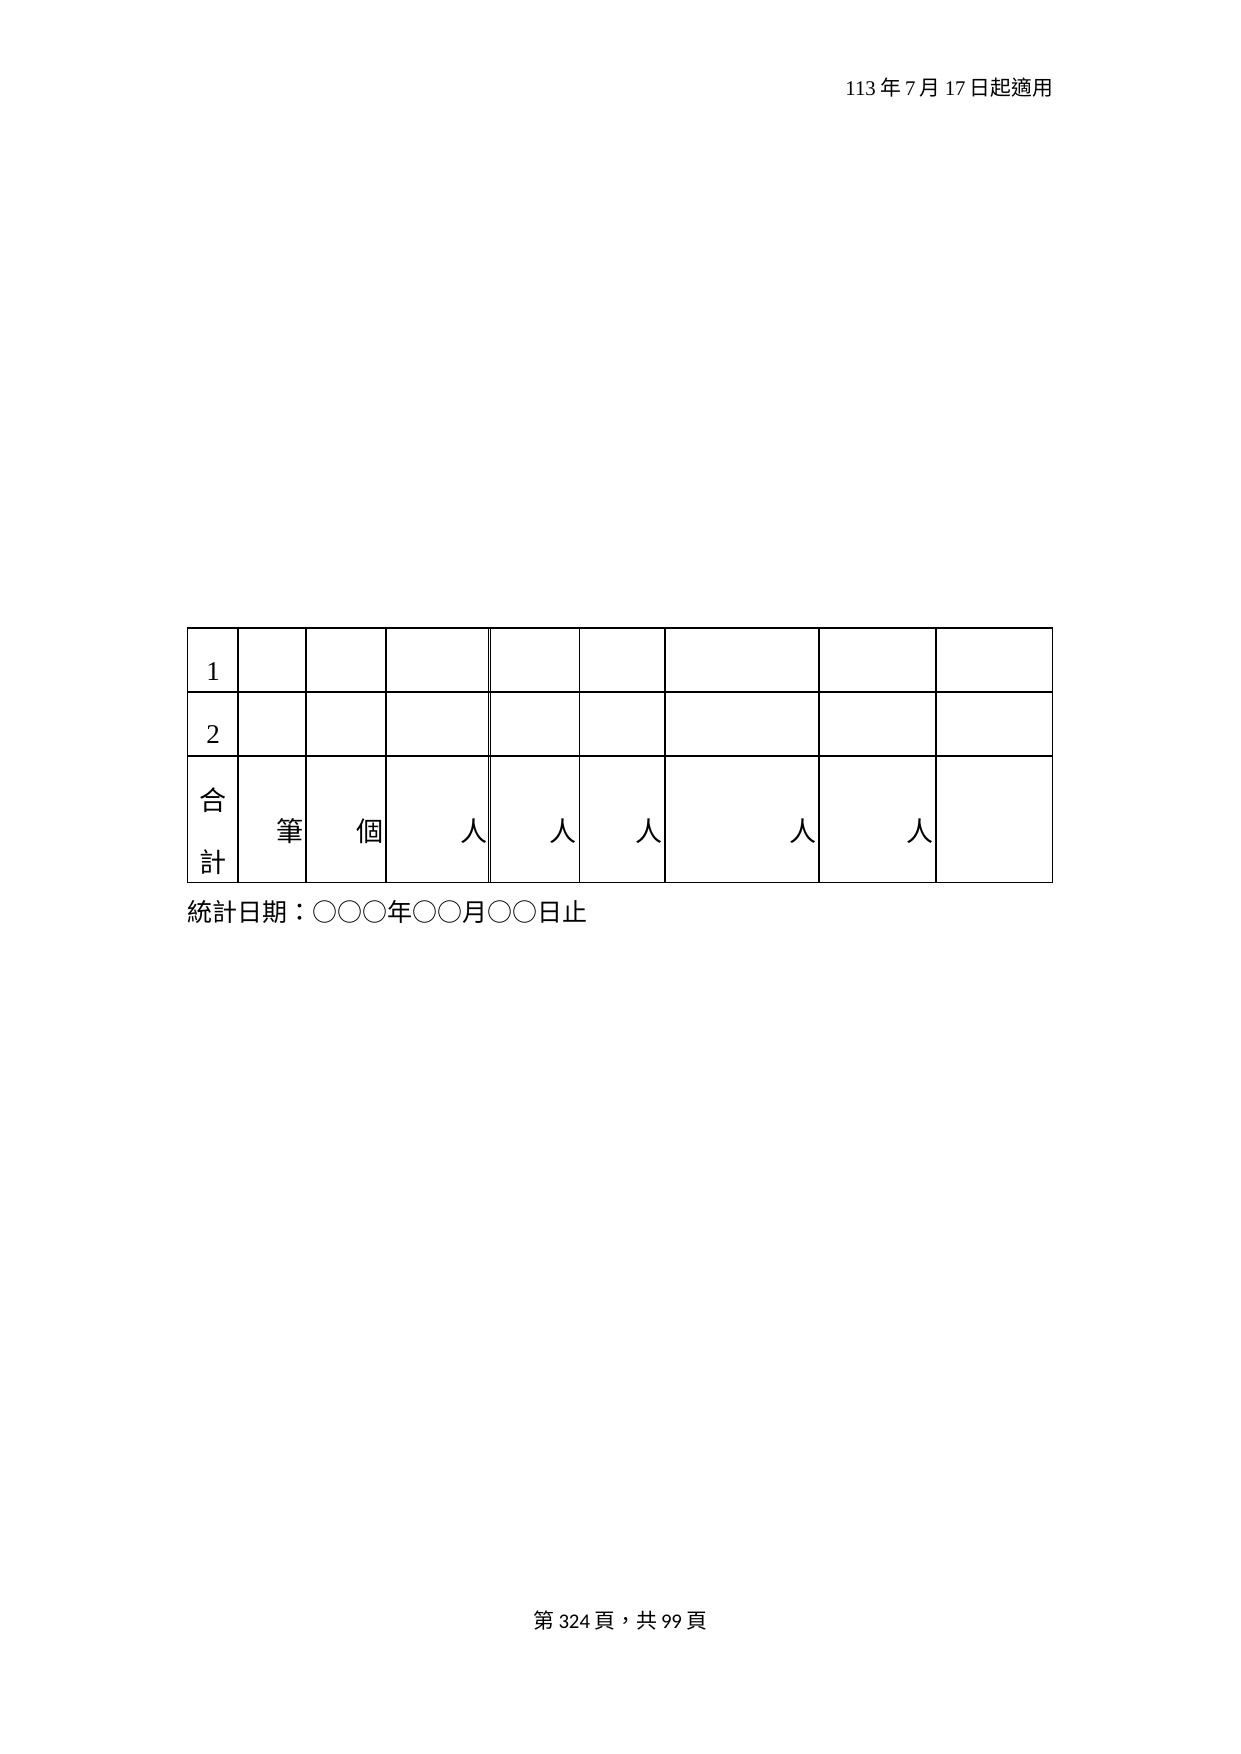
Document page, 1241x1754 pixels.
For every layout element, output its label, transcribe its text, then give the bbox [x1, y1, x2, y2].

table_cell [937, 629, 1052, 691]
table_cell [820, 629, 935, 691]
table_cell 人 [666, 757, 818, 882]
table_cell [491, 629, 579, 691]
table_cell [387, 629, 488, 691]
table_cell [666, 693, 818, 755]
table_cell 人 [491, 757, 579, 882]
text 統計日期：○○○年○○月○○日止 [187, 883, 1053, 928]
table_cell [387, 693, 488, 755]
table_cell [239, 629, 305, 691]
table_cell [580, 629, 664, 691]
table_cell 合計 [188, 757, 237, 882]
table_cell 個 [307, 757, 385, 882]
table_cell [239, 693, 305, 755]
table_cell [666, 629, 818, 691]
table_cell [307, 629, 385, 691]
table_cell [580, 693, 664, 755]
table_cell 筆 [239, 757, 305, 882]
table_cell [820, 693, 935, 755]
table_cell [307, 693, 385, 755]
table_cell [491, 693, 579, 755]
table_cell 人 [387, 757, 488, 882]
table_cell 2 [188, 693, 237, 755]
table_cell 1 [188, 629, 237, 691]
table_cell 人 [580, 757, 664, 882]
table_cell 人 [820, 757, 935, 882]
table_cell [937, 757, 1052, 882]
table_cell [937, 693, 1052, 755]
